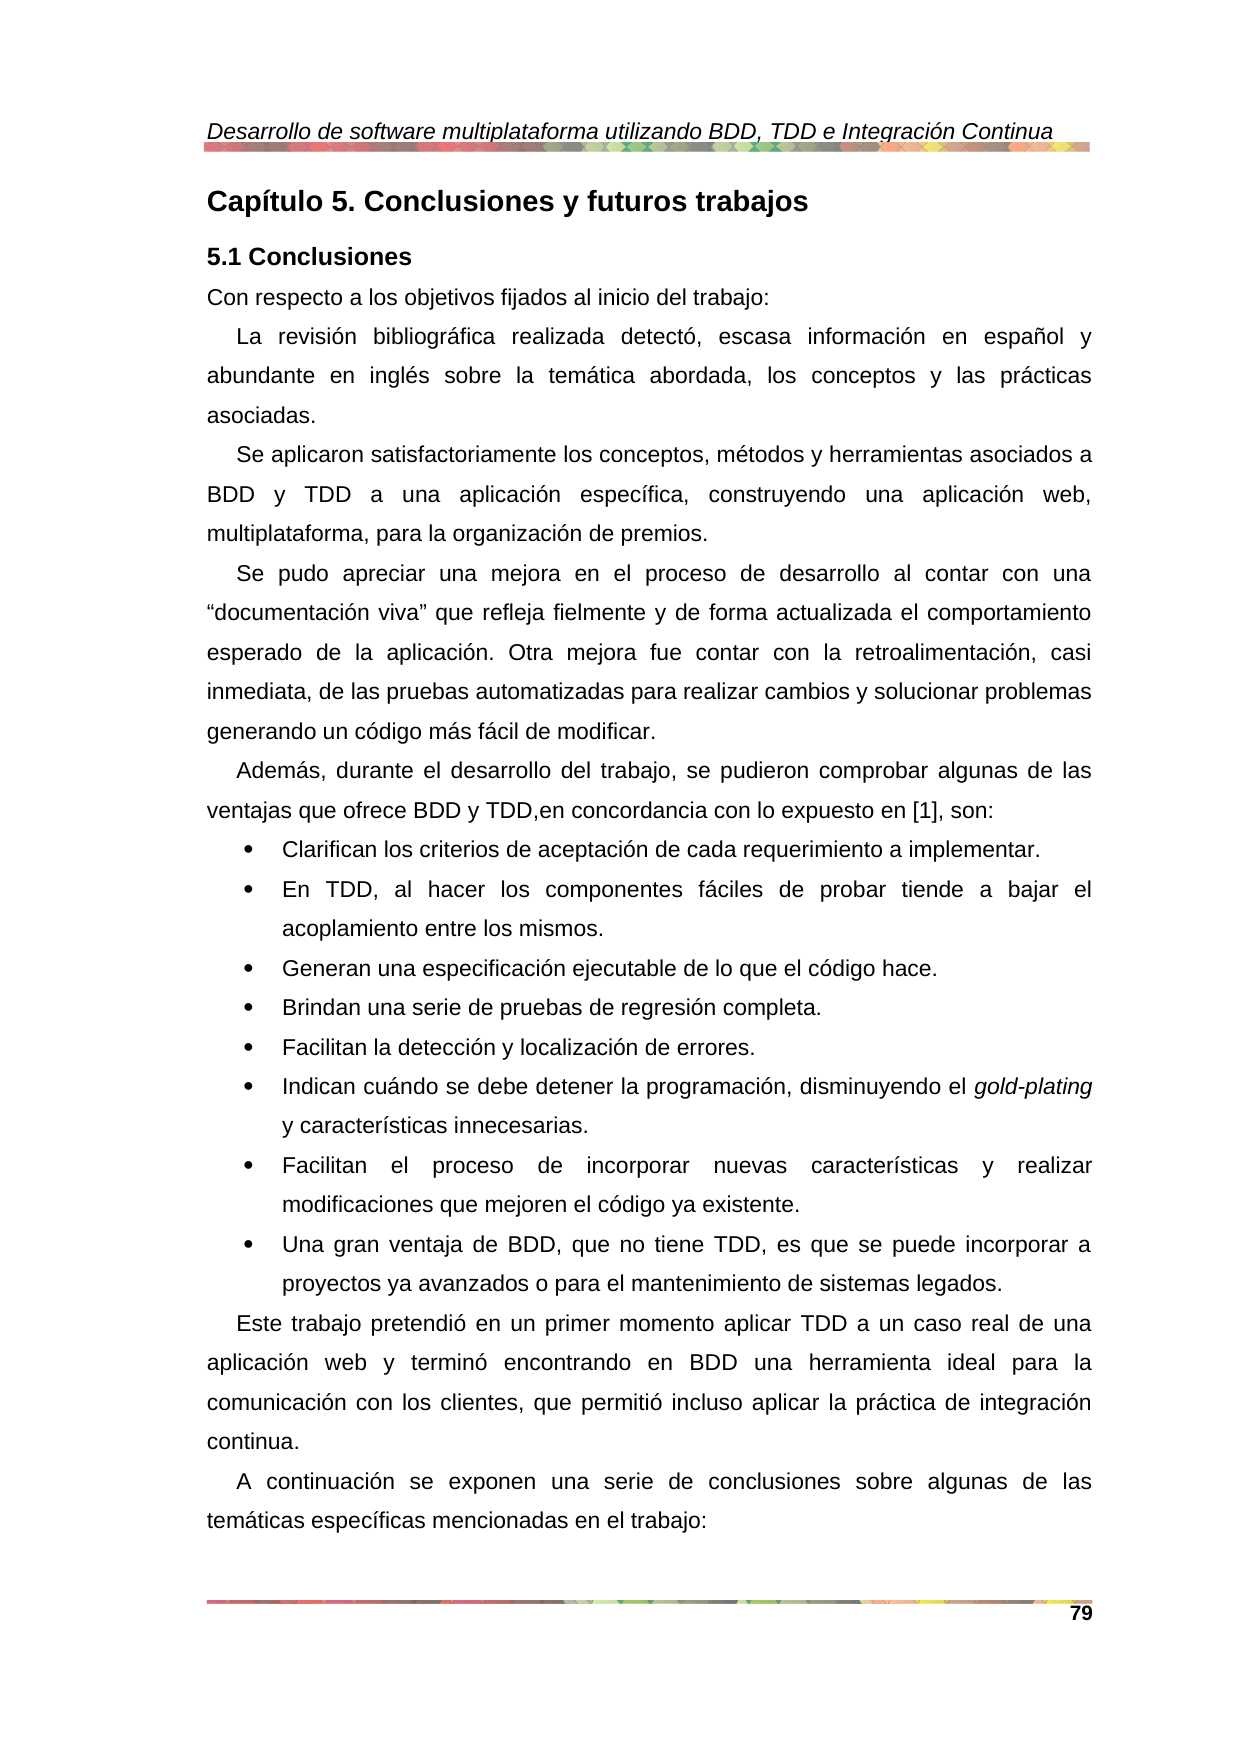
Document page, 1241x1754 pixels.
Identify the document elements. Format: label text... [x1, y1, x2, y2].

text Se pudo apreciar una mejora en el proceso de desarrollo al contar con una “documentación viva” que refleja fielmente y de forma actualizada el comportamiento esperado de la aplicación. Otra mejora fue contar con la retroalimentación, casi inmediata, de las pruebas automatizadas para realizar cambios y solucionar problemas generando un código más fácil de modificar. [207, 560, 1093, 744]
text Este trabajo pretendió en un primer momento aplicar TDD a un caso real de una aplicación web y terminó encontrando en BDD una herramienta ideal para la comunicación con los clientes, que permitió incluso aplicar la práctica de integración continua. [207, 1310, 1093, 1455]
list Clarifican los criterios de aceptación de cada requerimiento a implementar. [244, 836, 1093, 862]
list Facilitan la detección y localización de errores. [244, 1033, 1093, 1060]
subtitle 5.1 Conclusiones [207, 242, 1093, 271]
list Generan una especificación ejecutable de lo que el código hace. [244, 954, 1093, 981]
text Se aplicaron satisfactoriamente los conceptos, métodos y herramientas asociados a BDD y TDD a una aplicación específica, construyendo una aplicación web, multiplataforma, para la organización de premios. [207, 441, 1093, 547]
list Brindan una serie de pruebas de regresión completa. [244, 994, 1093, 1020]
list En TDD, al hacer los componentes fáciles de probar tiende a bajar el acoplamiento entre los mismos. [244, 876, 1093, 941]
list Indican cuándo se debe detener la programación, disminuyendo el gold-plating y características innecesarias. [244, 1073, 1093, 1139]
text Además, durante el desarrollo del trabajo, se pudieron comprobar algunas de las ventajas que ofrece BDD y TDD,en concordancia con lo expuesto en [1], son: [207, 757, 1093, 823]
list Una gran ventaja de BDD, que no tiene TDD, es que se puede incorporar a proyectos ya avanzados o para el mantenimiento de sistemas legados. [244, 1231, 1093, 1297]
text [203, 142, 1090, 152]
subtitle Capítulo 5. Conclusiones y futuros trabajos [207, 184, 1093, 217]
text Con respecto a los objetivos fijados al inicio del trabajo: [207, 283, 1093, 310]
list Facilitan el proceso de incorporar nuevas características y realizar modificaciones que mejoren el código ya existente. [244, 1152, 1093, 1218]
text La revisión bibliográfica realizada detectó, escasa información en español y abundante en inglés sobre la temática abordada, los conceptos y las prácticas asociadas. [207, 323, 1093, 428]
text [206, 1600, 1093, 1604]
text A continuación se exponen una serie de conclusiones sobre algunas de las temáticas específicas mencionadas en el trabajo: [207, 1468, 1093, 1534]
